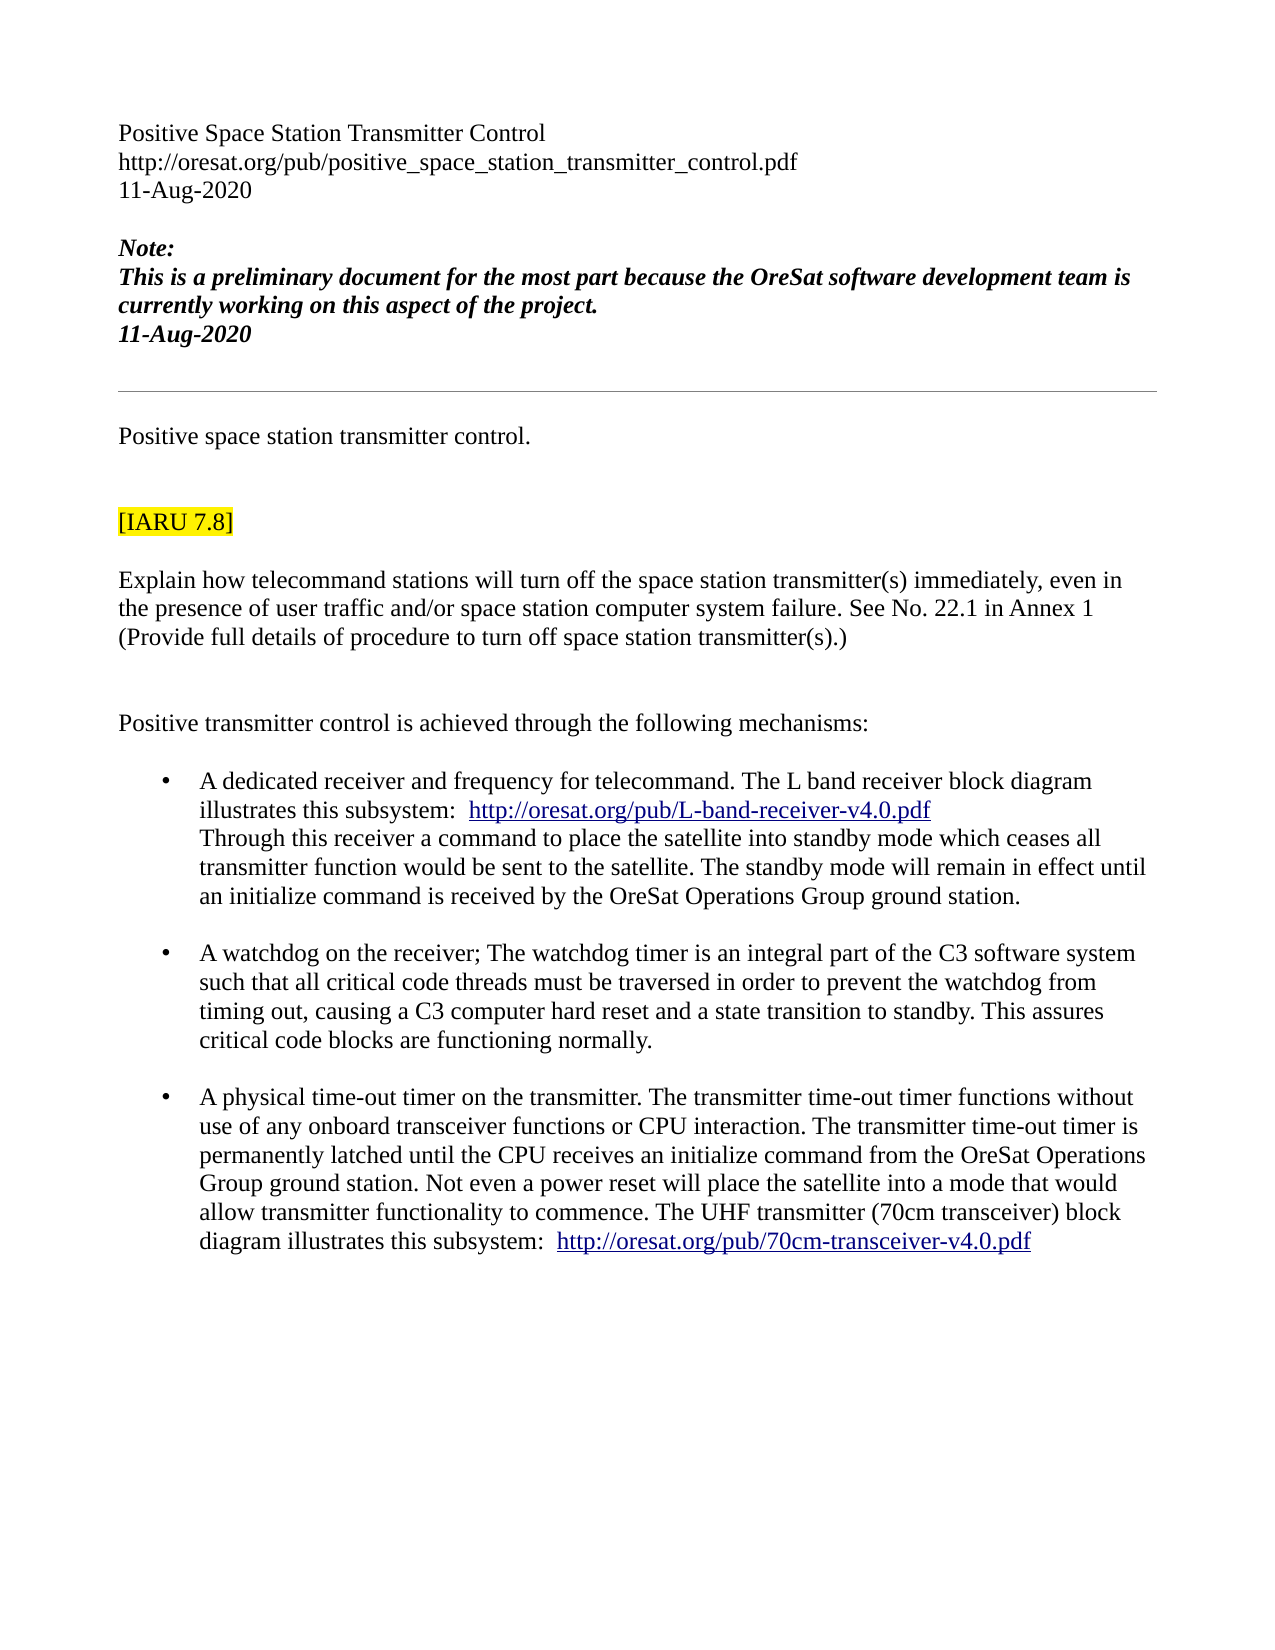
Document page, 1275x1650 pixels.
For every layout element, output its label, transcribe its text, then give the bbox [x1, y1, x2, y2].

text Positive space station transmitter control. [118, 421, 1157, 450]
list A physical time-out timer on the transmitter. The transmitter time-out timer functions without use of any onboard transceiver functions or CPU interaction. The transmitter time-out timer is permanently latched until the CPU receives an initialize command from the OreSat Operations Group ground station. Not even a power reset will place the satellite into a mode that would allow transmitter functionality to commence. The UHF transmitter (70cm transceiver) block diagram illustrates this subsystem: http://oresat.org/pub/70cm-transceiver-v4.0.pdf [162, 1082, 1157, 1255]
list Through this receiver a command to place the satellite into standby mode which ceases all transmitter function would be sent to the satellite. The standby mode will remain in effect until an initialize command is received by the OreSat Operations Group ground station. [162, 823, 1157, 910]
list A dedicated receiver and frequency for telecommand. The L band receiver block diagram illustrates this subsystem: http://oresat.org/pub/L-band-receiver-v4.0.pdf [162, 766, 1157, 823]
text Positive Space Station Transmitter Control [118, 118, 1157, 147]
text Explain how telecommand stations will turn off the space station transmitter(s) immediately, even in the presence of user traffic and/or space station computer system failure. See No. 22.1 in Annex 1 [118, 565, 1157, 622]
text [IARU 7.8] [118, 507, 1157, 536]
text 11-Aug-2020 [118, 176, 1157, 204]
text Note: [118, 233, 1157, 262]
text 11-Aug-2020 [118, 319, 1157, 348]
text Positive transmitter control is achieved through the following mechanisms: [118, 708, 1157, 737]
text (Provide full details of procedure to turn off space station transmitter(s).) [118, 622, 1157, 651]
text This is a preliminary document for the most part because the OreSat software development team is currently working on this aspect of the project. [118, 262, 1157, 319]
list A watchdog on the receiver; The watchdog timer is an integral part of the C3 software system such that all critical code threads must be traversed in order to prevent the watchdog from timing out, causing a C3 computer hard reset and a state transition to standby. This assures critical code blocks are functioning normally. [162, 938, 1157, 1053]
text http://oresat.org/pub/positive_space_station_transmitter_control.pdf [118, 147, 1157, 176]
